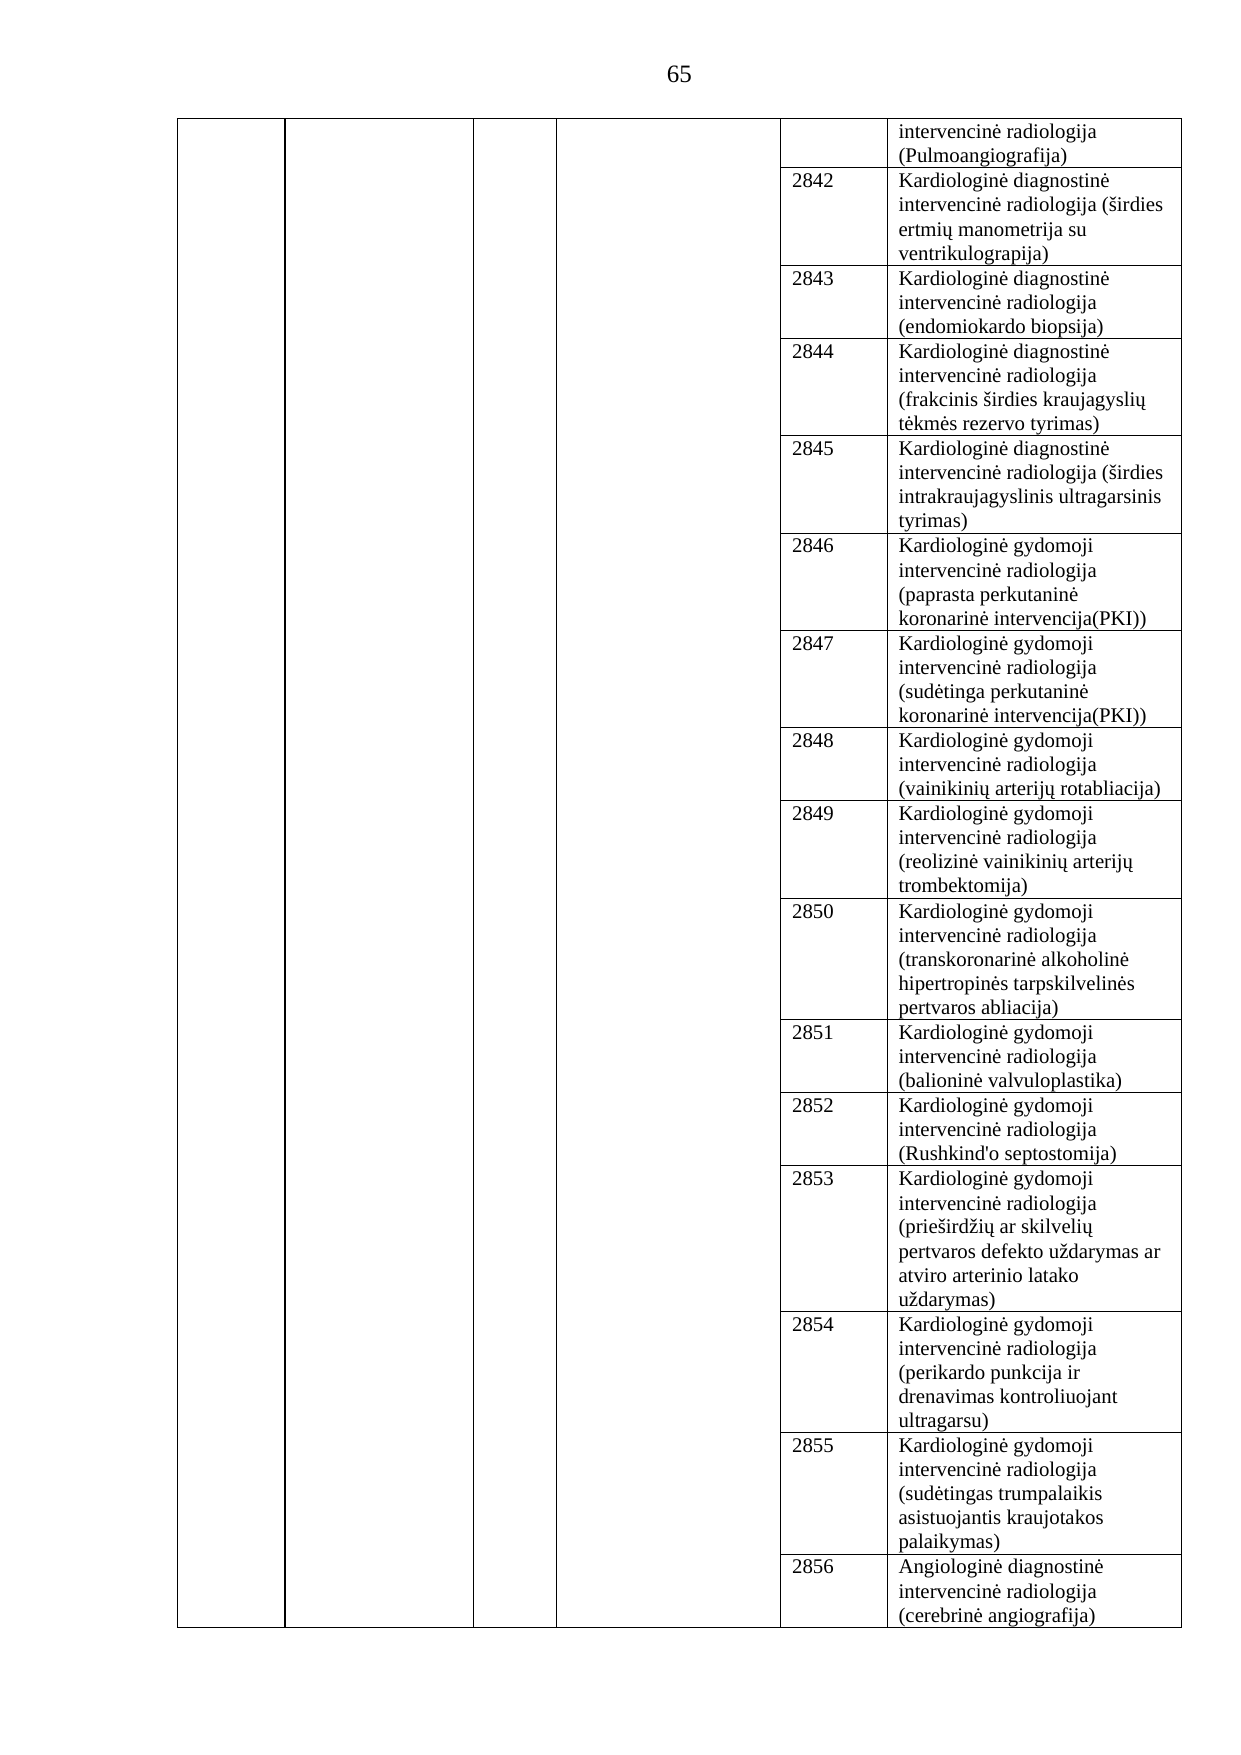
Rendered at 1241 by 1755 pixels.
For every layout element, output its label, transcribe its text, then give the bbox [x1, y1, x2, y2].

table_cell Kardiologinė gydomoji intervencinė radiologija (prieširdžių ar skilvelių pertvaros defekto uždarymas ar atviro arterinio latako uždarymas) [888, 1166, 1181, 1311]
table_cell Kardiologinė diagnostinė intervencinė radiologija (endomiokardo biopsija) [888, 266, 1181, 338]
table_cell 2846 [781, 534, 887, 630]
table_cell 2856 [781, 1555, 887, 1627]
table_cell 2852 [781, 1093, 887, 1165]
table_cell [474, 119, 556, 1627]
table_cell 2855 [781, 1433, 887, 1553]
table_cell Kardiologinė gydomoji intervencinė radiologija (sudėtingas trumpalaikis asistuojantis kraujotakos palaikymas) [888, 1433, 1181, 1553]
table_cell Kardiologinė gydomoji intervencinė radiologija (perikardo punkcija ir drenavimas kontroliuojant ultragarsu) [888, 1312, 1181, 1432]
table_cell Kardiologinė gydomoji intervencinė radiologija (Rushkind'o septostomija) [888, 1093, 1181, 1165]
table_cell Kardiologinė gydomoji intervencinė radiologija (vainikinių arterijų rotabliacija) [888, 728, 1181, 800]
table_cell Kardiologinė gydomoji intervencinė radiologija (reolizinė vainikinių arterijų trombektomija) [888, 801, 1181, 897]
table_cell 2848 [781, 728, 887, 800]
table_cell 2851 [781, 1020, 887, 1092]
table_cell [286, 119, 473, 1627]
table_cell 2842 [781, 168, 887, 264]
table_cell Angiologinė diagnostinė intervencinė radiologija (cerebrinė angiografija) [888, 1555, 1181, 1627]
table_cell Kardiologinė gydomoji intervencinė radiologija (balioninė valvuloplastika) [888, 1020, 1181, 1092]
table_cell 2849 [781, 801, 887, 897]
table_cell [557, 119, 780, 1627]
table_cell 2850 [781, 899, 887, 1019]
table_cell Kardiologinė diagnostinė intervencinė radiologija (širdies ertmių manometrija su ventrikulograpija) [888, 168, 1181, 264]
table_cell 2847 [781, 631, 887, 727]
table_cell Kardiologinė diagnostinė intervencinė radiologija (širdies intrakraujagyslinis ultragarsinis tyrimas) [888, 436, 1181, 532]
table_cell 2845 [781, 436, 887, 532]
table_cell Kardiologinė diagnostinė intervencinė radiologija (frakcinis širdies kraujagyslių tėkmės rezervo tyrimas) [888, 339, 1181, 435]
table_cell [781, 119, 887, 167]
table_cell Kardiologinė gydomoji intervencinė radiologija (transkoronarinė alkoholinė hipertropinės tarpskilvelinės pertvaros abliacija) [888, 899, 1181, 1019]
table_cell intervencinė radiologija (Pulmoangiografija) [888, 119, 1181, 167]
table_cell [178, 119, 284, 1627]
table_cell 2843 [781, 266, 887, 338]
table_cell Kardiologinė gydomoji intervencinė radiologija (sudėtinga perkutaninė koronarinė intervencija(PKI)) [888, 631, 1181, 727]
table_cell 2854 [781, 1312, 887, 1432]
table_cell Kardiologinė gydomoji intervencinė radiologija (paprasta perkutaninė koronarinė intervencija(PKI)) [888, 534, 1181, 630]
table_cell 2844 [781, 339, 887, 435]
table_cell 2853 [781, 1166, 887, 1311]
